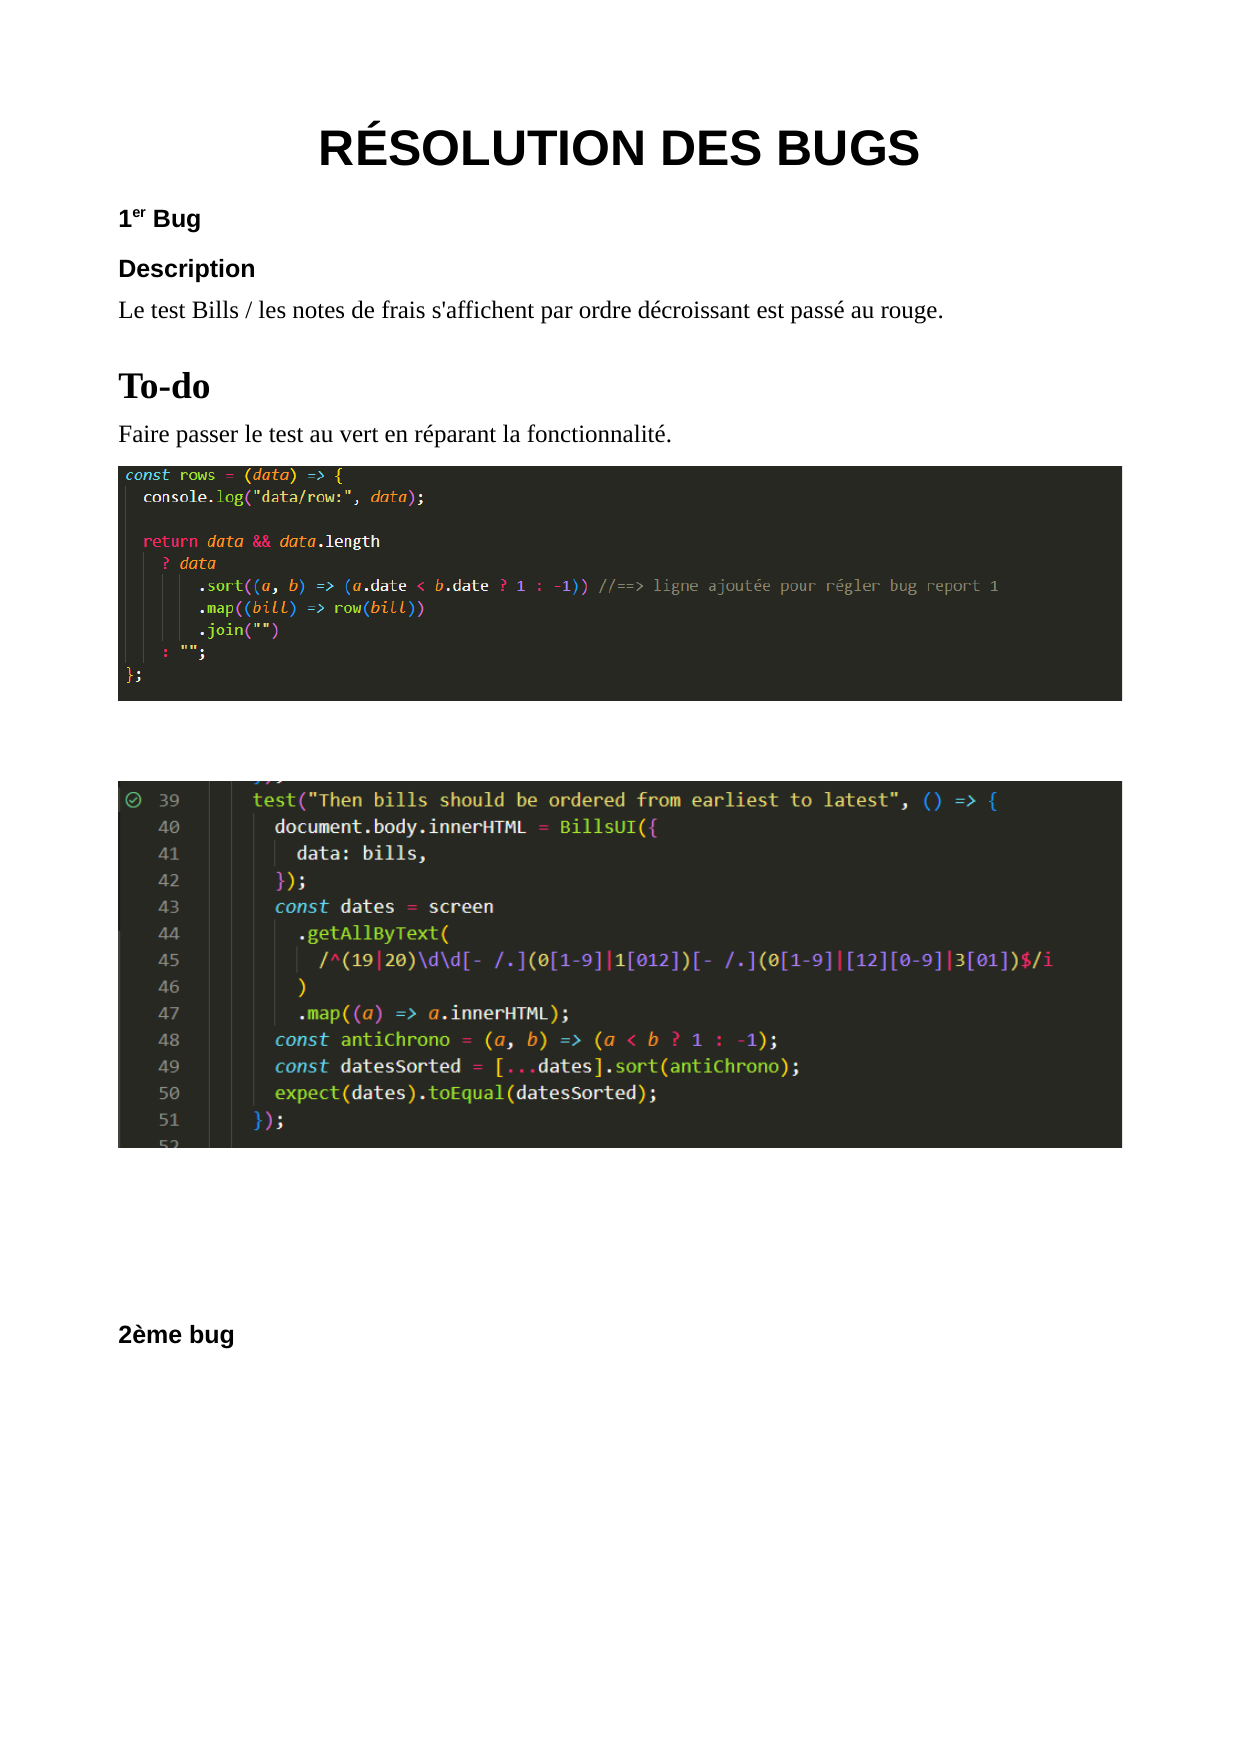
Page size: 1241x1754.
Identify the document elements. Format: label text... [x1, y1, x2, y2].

text Faire passer le test au vert en réparant la fonctionnalité. [118, 419, 1122, 448]
picture [118, 781, 1123, 1148]
subtitle Description [118, 254, 1122, 283]
text RÉSOLUTION DES BUGS [118, 118, 1122, 176]
text Le test Bills / les notes de frais s'affichent par ordre décroissant est passé au rouge. [118, 295, 1122, 324]
picture [118, 466, 1123, 701]
text 1er Bug [118, 204, 1122, 233]
text 2ème bug [118, 1320, 1122, 1349]
subtitle To-do [118, 364, 1122, 407]
